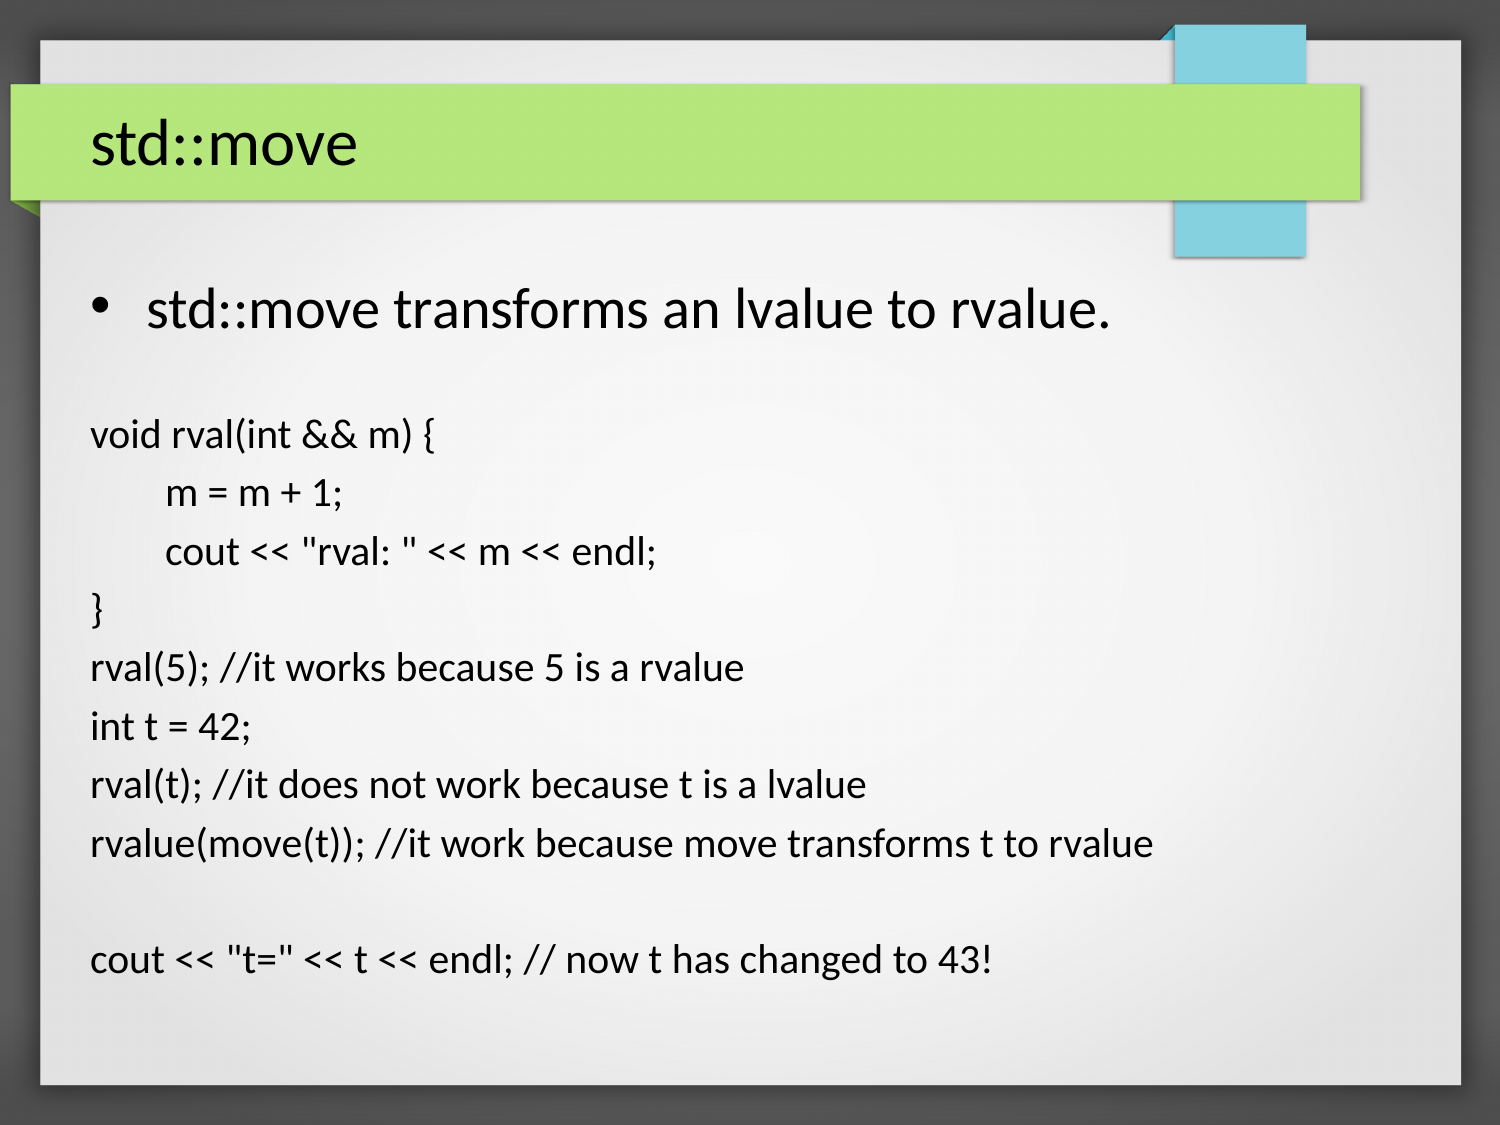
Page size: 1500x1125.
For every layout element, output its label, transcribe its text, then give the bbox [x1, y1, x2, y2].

title std::move [75, 45, 1425, 233]
picture [0, 0, 1500, 1125]
list std::move transforms an lvalue to rvalue. void rval(int && m) { m = m + 1; cout << "rval: " << m << endl; } rval(5); //it works because 5 is a rvalue int t = 42; rval(t); //it does not work because t is a lvalue rvalue(move(t)); //it work because move transforms t to rvalue cout << "t=" << t << endl; // now t has changed to 43! [75, 262, 1425, 1005]
